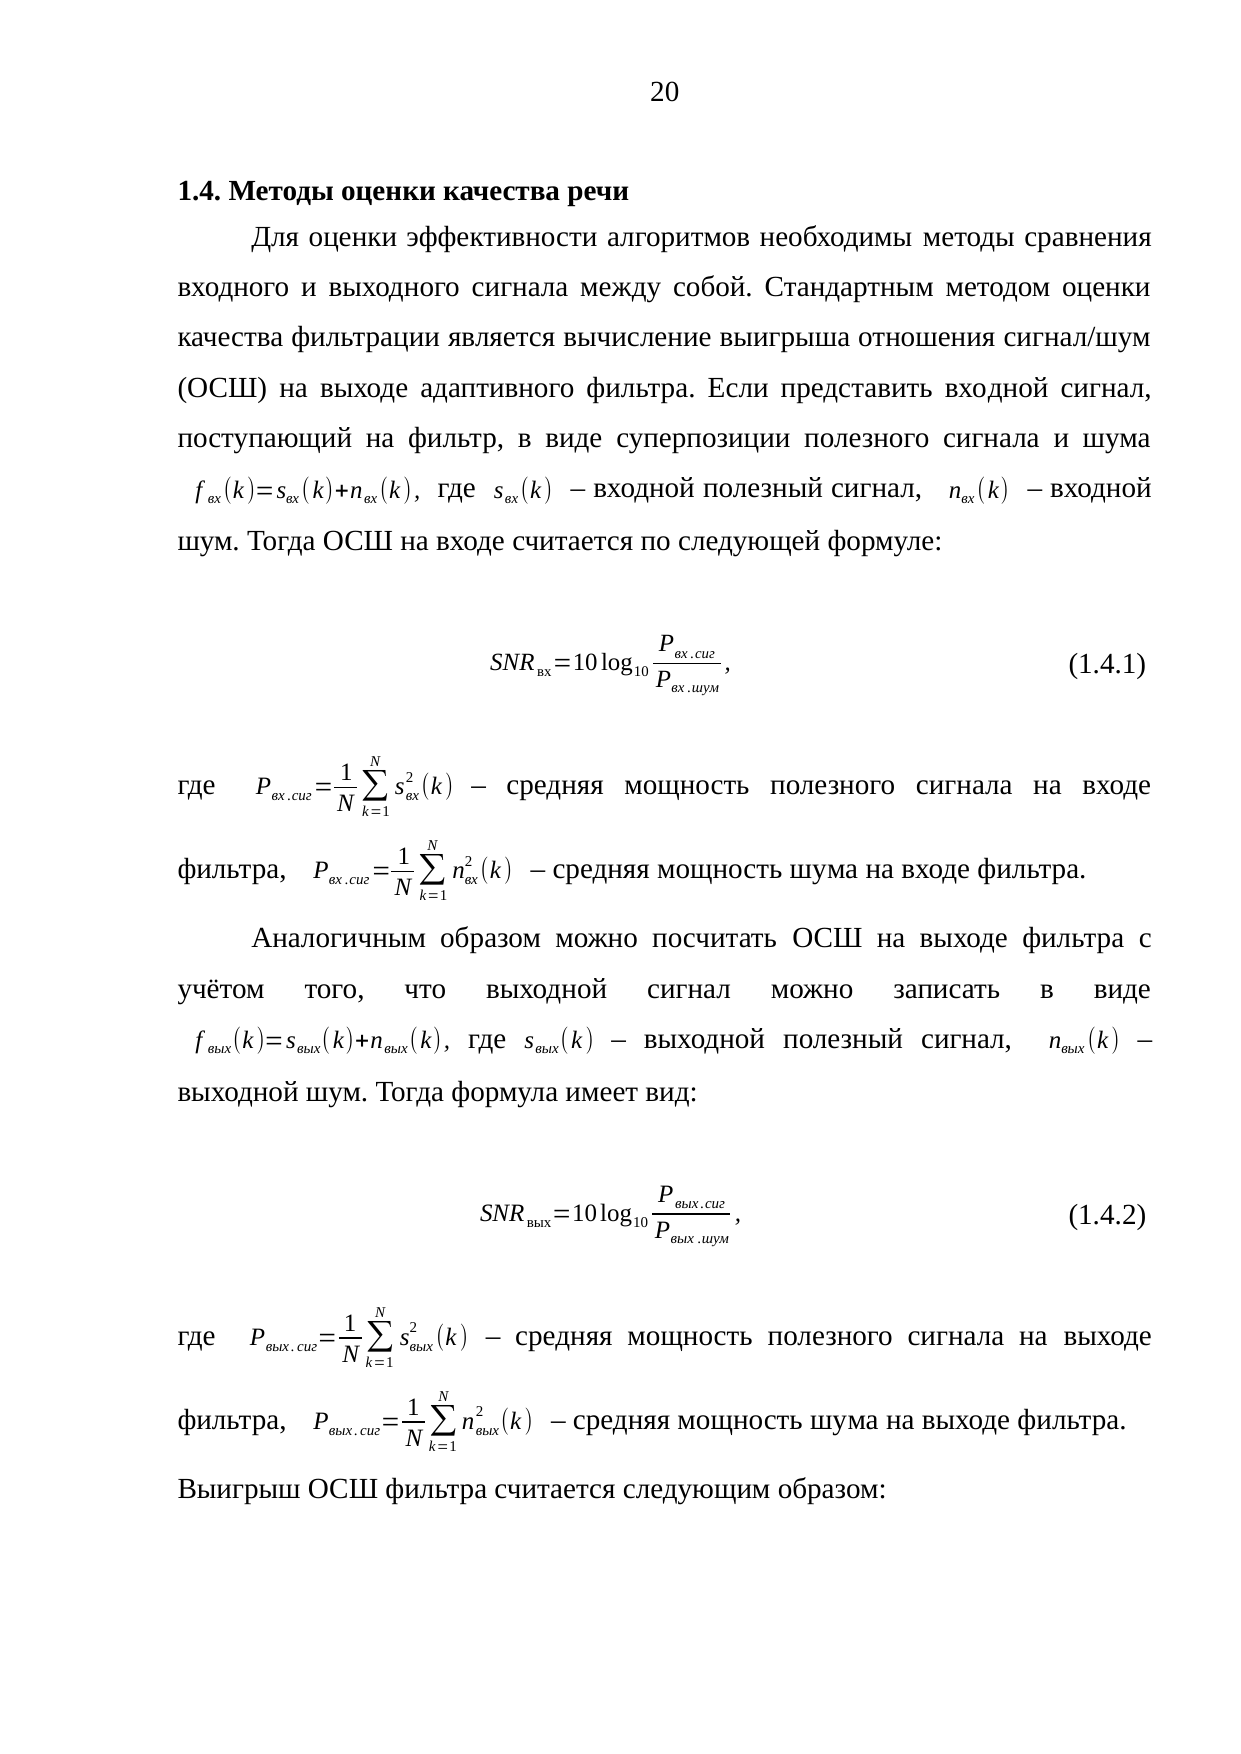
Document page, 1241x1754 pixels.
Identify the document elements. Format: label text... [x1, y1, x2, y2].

text Аналогичным образом можно посчитать ОСШ на выходе фильтра с учётом того, что выходной сигнал можно записать в виде где– выходной полезный сигнал, – выходной шум. Тогда формула имеет вид: [177, 920, 1152, 1108]
text где – средняя мощность полезного сигнала на выходе фильтра, – средняя мощность шума на выходе фильтра. [177, 1303, 1152, 1454]
table_header (1.4.2) [1043, 1175, 1152, 1253]
text где – средняя мощность полезного сигнала на входе фильтра, – средняя мощность шума на входе фильтра. [177, 752, 1152, 904]
text Выигрыш ОСШ фильтра считается следующим образом: [177, 1471, 1152, 1505]
table_header [177, 1175, 1043, 1253]
table_header (1.4.1) [1043, 624, 1152, 702]
text Для оценки эффективности алгоритмов необходимы методы сравнения входного и выходного сигнала между собой. Стандартным методом оценки качества фильтрации является вычисление выигрыша отношения сигнал/шум (ОСШ) на выходе адаптивного фильтра. Если представить входной сигнал, поступающий на фильтр, в виде суперпозиции полезного сигнала и шумагде– входной полезный сигнал, – входной шум. Тогда ОСШ на входе считается по следующей формуле: [177, 219, 1152, 557]
table_header [177, 624, 1043, 702]
subtitle 1.4. Методы оценки качества речи [177, 173, 1152, 206]
